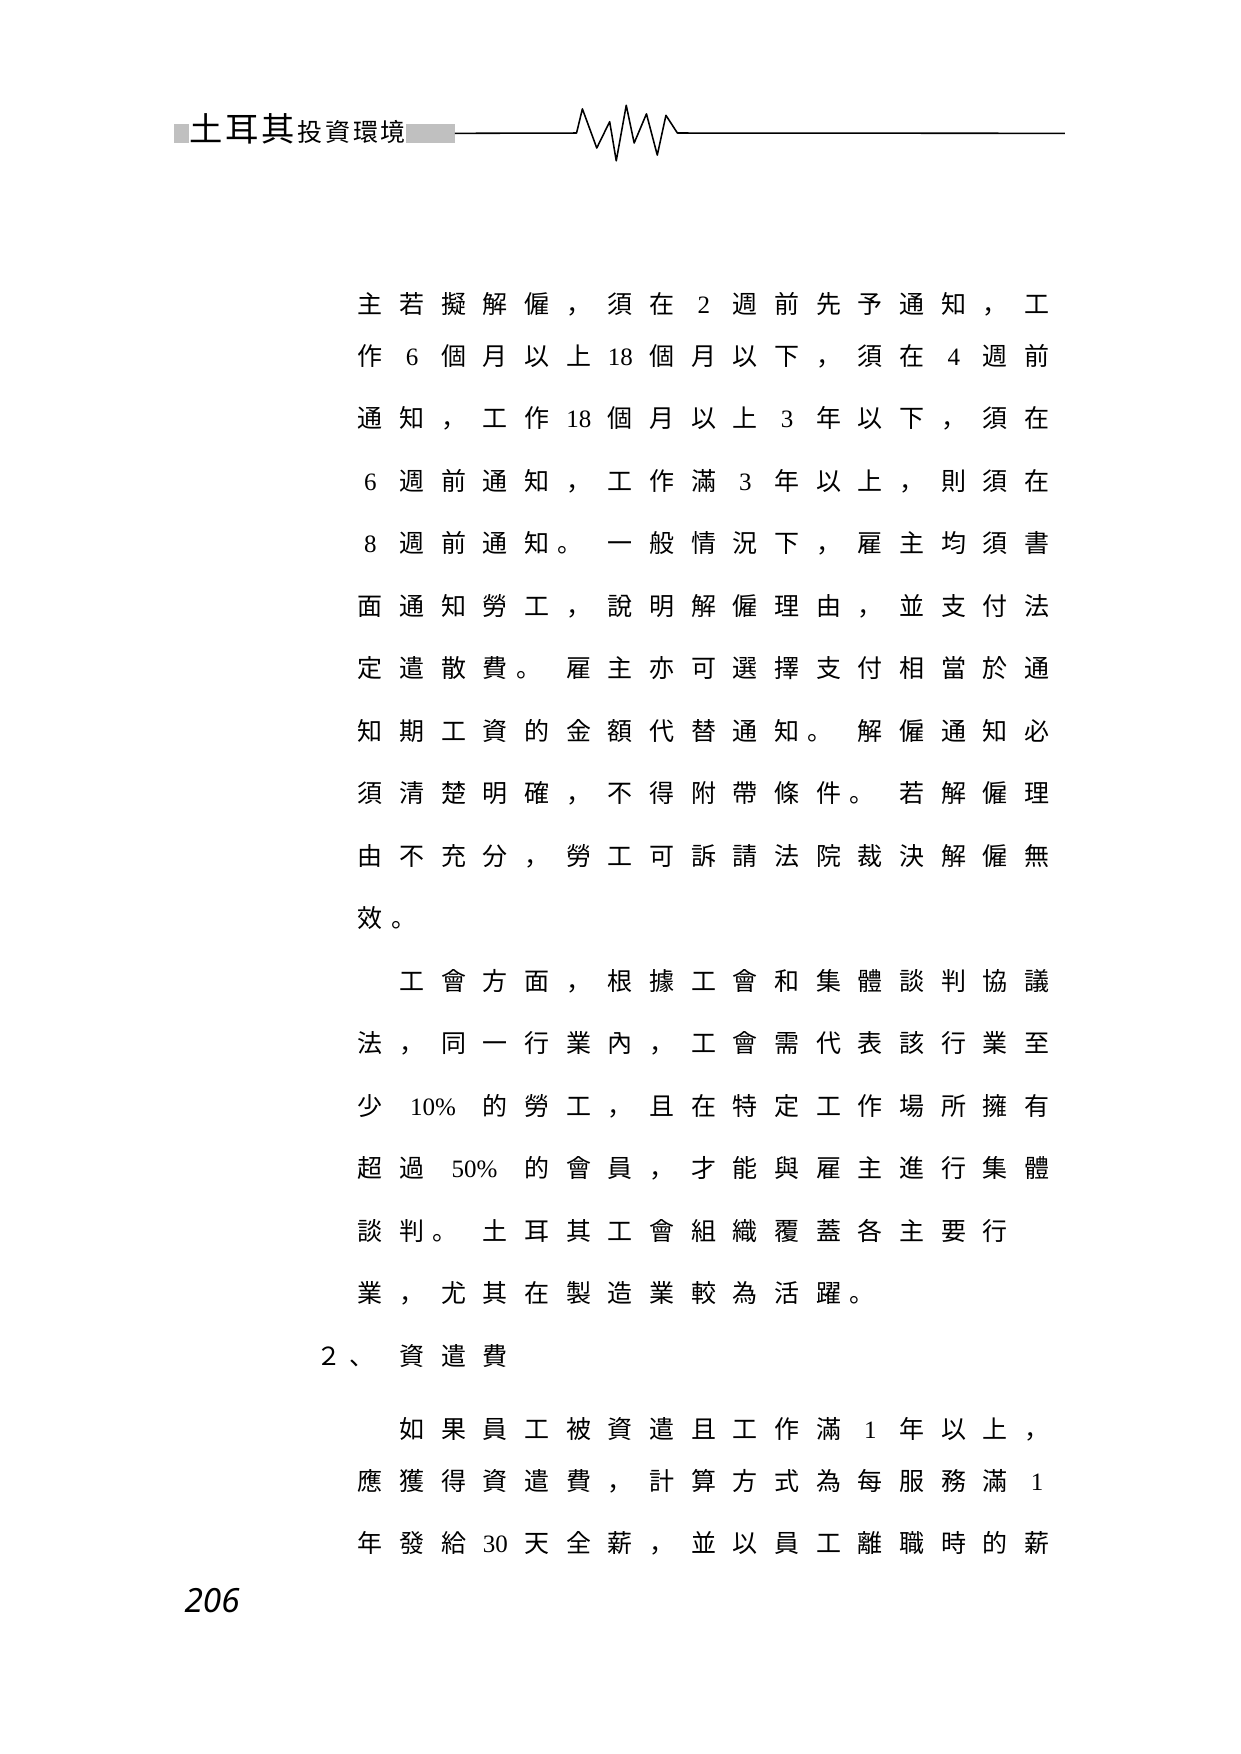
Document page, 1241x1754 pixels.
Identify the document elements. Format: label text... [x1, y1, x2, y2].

text 工會方面，根據工會和集體談判協議法，同一行業內，工會需代表該行業至少10%的勞工，且在特定工作場所擁有超過50%的會員，才能與雇主進行集體談判。土耳其工會組織覆蓋各主要行業，尤其在製造業較為活躍。 [330, 938, 1058, 1313]
text 如果員工被資遣且工作滿1年以上，應獲得資遣費，計算方式為每服務滿1年發給30天全薪，並以員工離職時的薪 [330, 1375, 1058, 1563]
text 主若擬解僱，須在2週前先予通知，工作6個月以上18個月以下，須在4週前通知，工作18個月以上3年以下，須在6週前通知，工作滿3年以上，則須在8週前通知。一般情況下，雇主均須書面通知勞工，說明解僱理由，並支付法定遣散費。雇主亦可選擇支付相當於通知期工資的金額代替通知。解僱通知必須清楚明確，不得附帶條件。若解僱理由不充分，勞工可訴請法院裁決解僱無效。 [330, 250, 1058, 938]
text ２、資遣費 [281, 1313, 1058, 1375]
